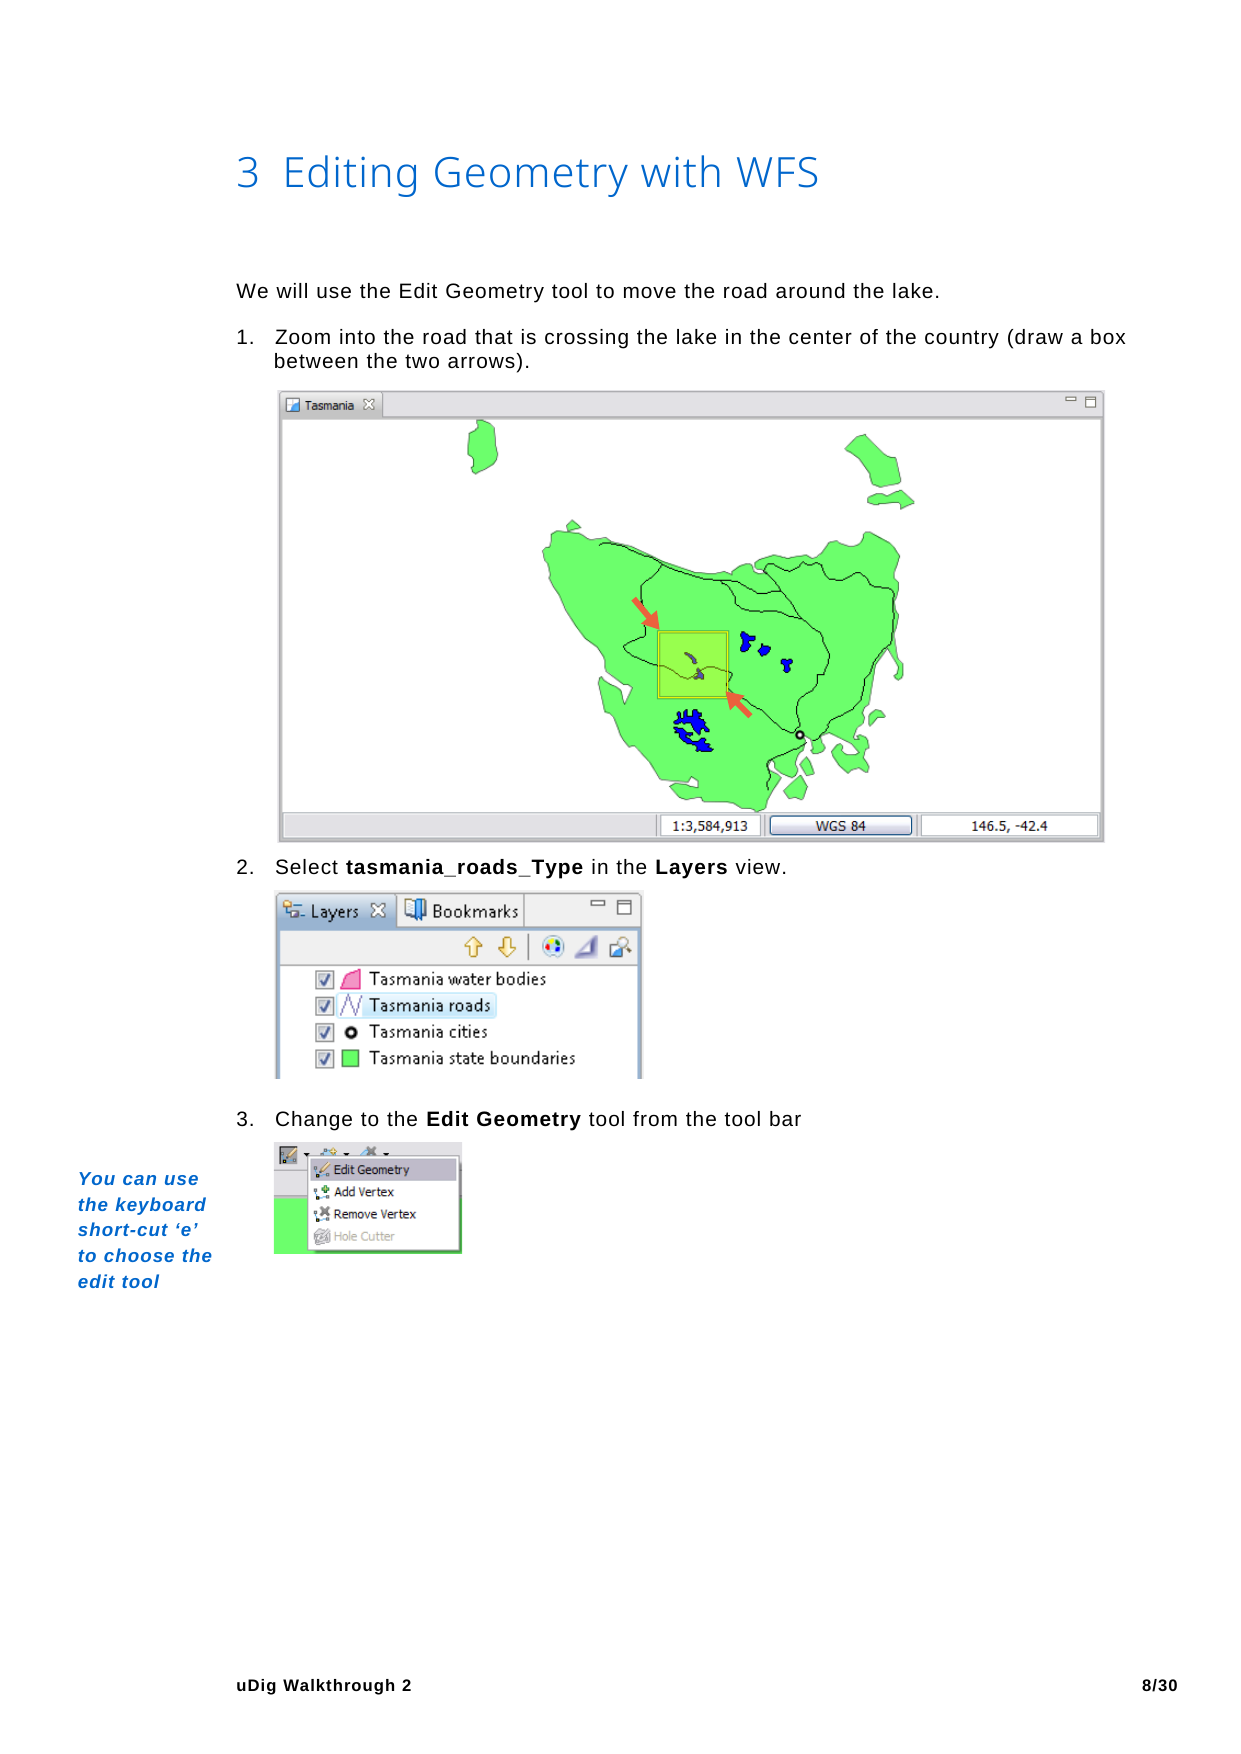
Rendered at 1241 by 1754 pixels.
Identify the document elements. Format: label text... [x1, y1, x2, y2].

list You can use the keyboard short-cut ‘e’ to choose the edit tool [78, 1167, 221, 1292]
subtitle Editing Geometry with WFS [236, 143, 1181, 200]
picture [273, 1142, 463, 1254]
text We will use the Edit Geometry tool to move the road around the lake. [236, 279, 1181, 303]
list Change to the Edit Geometry tool from the tool bar [236, 1107, 1181, 1265]
picture [277, 390, 1106, 843]
list Select tasmania_roads_Type in the Layers view. [236, 843, 1181, 1091]
list Zoom into the road that is crossing the lake in the center of the country (draw a box between the two arrows). [236, 325, 1181, 373]
